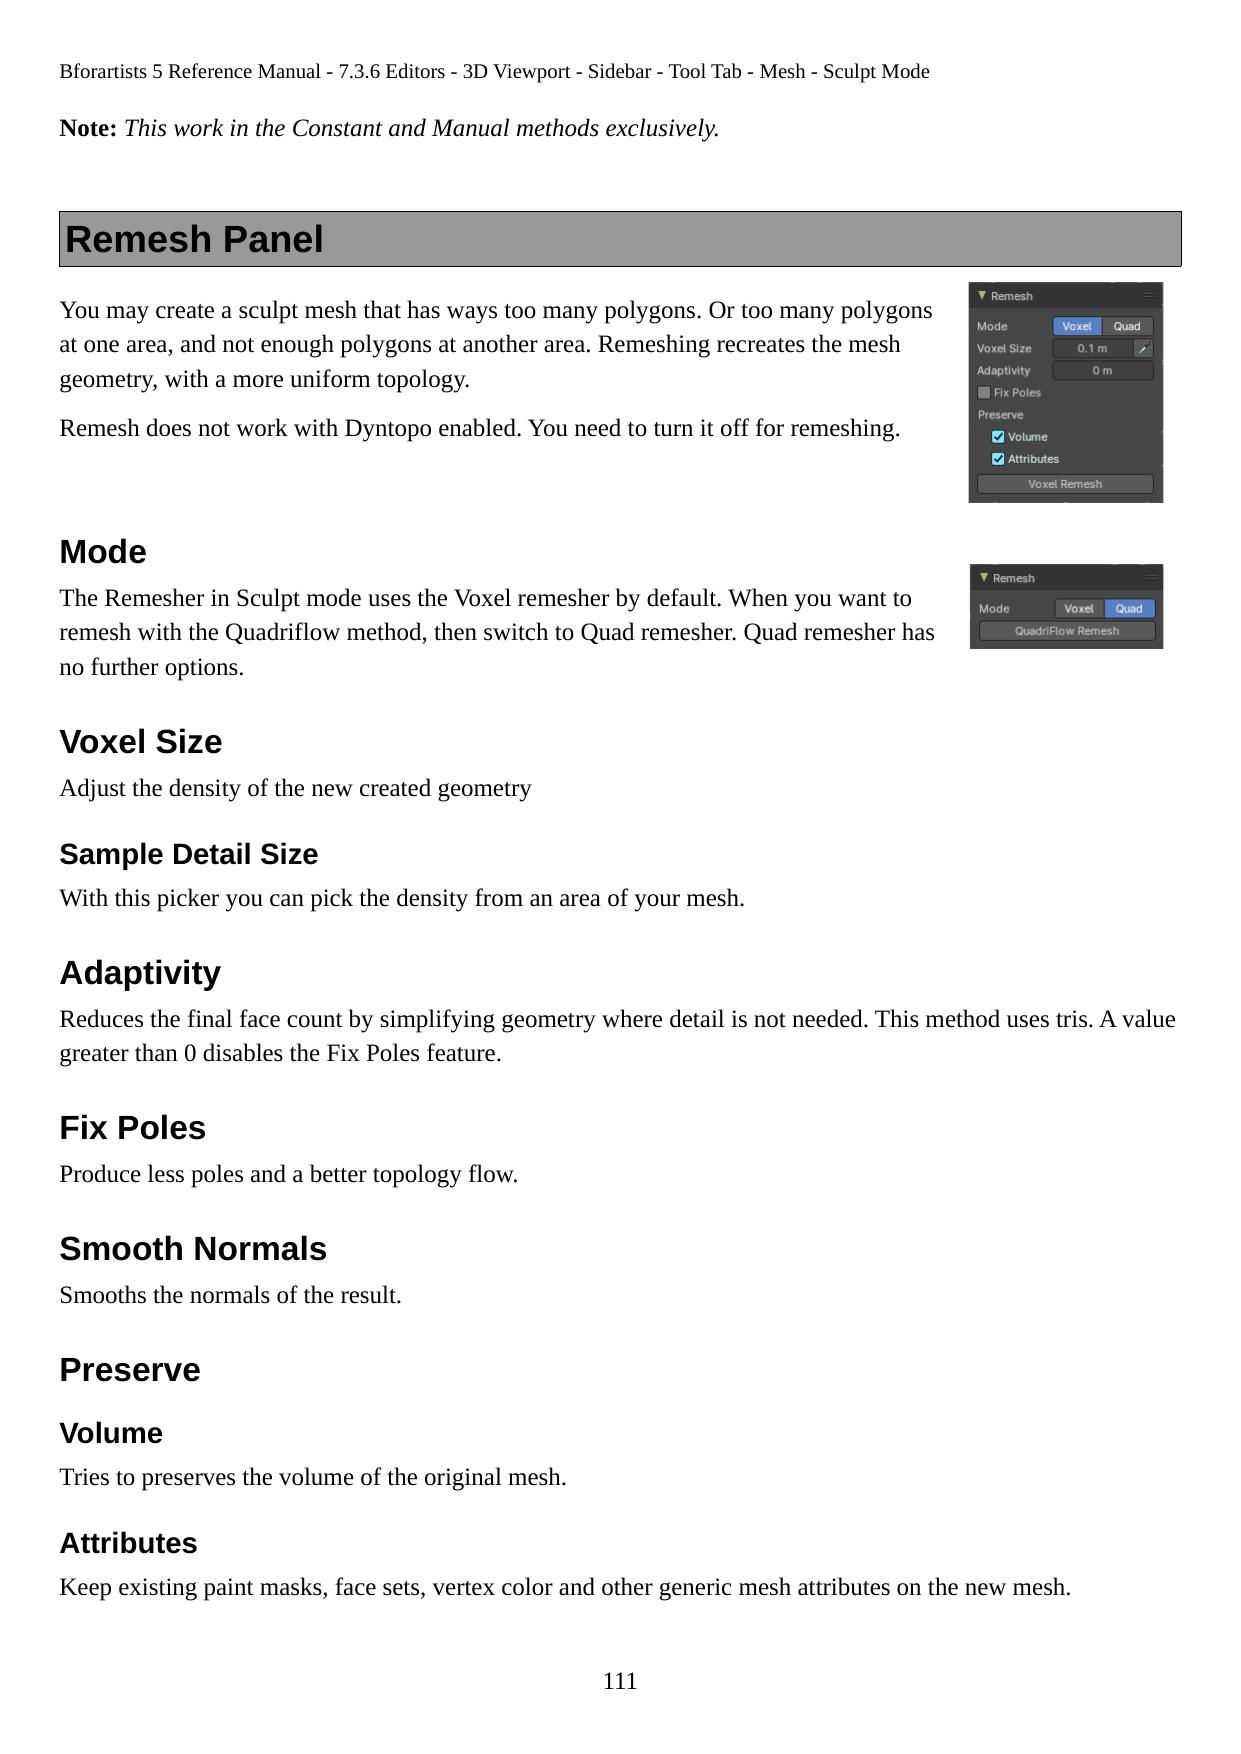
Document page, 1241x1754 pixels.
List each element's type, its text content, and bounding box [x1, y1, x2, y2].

subtitle Sample Detail Size [59, 837, 1181, 870]
subtitle Preserve [59, 1350, 1181, 1389]
text Keep existing paint masks, face sets, vertex color and other generic mesh attributes on the new mesh. [59, 1572, 1181, 1601]
subtitle Fix Poles [59, 1108, 1181, 1147]
text Reduces the final face count by simplifying geometry where detail is not needed. This method uses tris. A value greater than 0 disables the Fix Poles feature. [59, 1004, 1181, 1067]
subtitle Smooth Normals [59, 1229, 1181, 1268]
text Smooths the normals of the result. [59, 1280, 1181, 1309]
text Remesh does not work with Dyntopo enabled. You need to turn it off for remeshing. [59, 413, 968, 442]
text Produce less poles and a better topology flow. [59, 1159, 1181, 1188]
subtitle Volume [59, 1416, 1181, 1450]
text Adjust the density of the new created geometry [59, 773, 1181, 802]
text With this picker you can pick the density from an area of your mesh. [59, 883, 1181, 912]
text Note: This work in the Constant and Manual methods exclusively. [59, 113, 1181, 141]
text You may create a sculpt mesh that has ways too many polygons. Or too many polygons at one area, and not enough polygons at another area. Remeshing recreates the mesh geometry, with a more uniform topology. [59, 295, 968, 392]
picture [969, 564, 1164, 649]
subtitle Voxel Size [59, 722, 1181, 760]
subtitle Mode [59, 532, 1181, 570]
text Tries to preserves the volume of the original mesh. [59, 1462, 1181, 1491]
picture [968, 282, 1164, 503]
text The Remesher in Sculpt mode uses the Voxel remesher by default. When you want to remesh with the Quadriflow method, then switch to Quad remesher. Quad remesher has no further options. [59, 583, 1181, 681]
subtitle Adaptivity [59, 953, 1181, 991]
subtitle Attributes [59, 1526, 1181, 1560]
table_header Remesh Panel [60, 212, 1181, 266]
